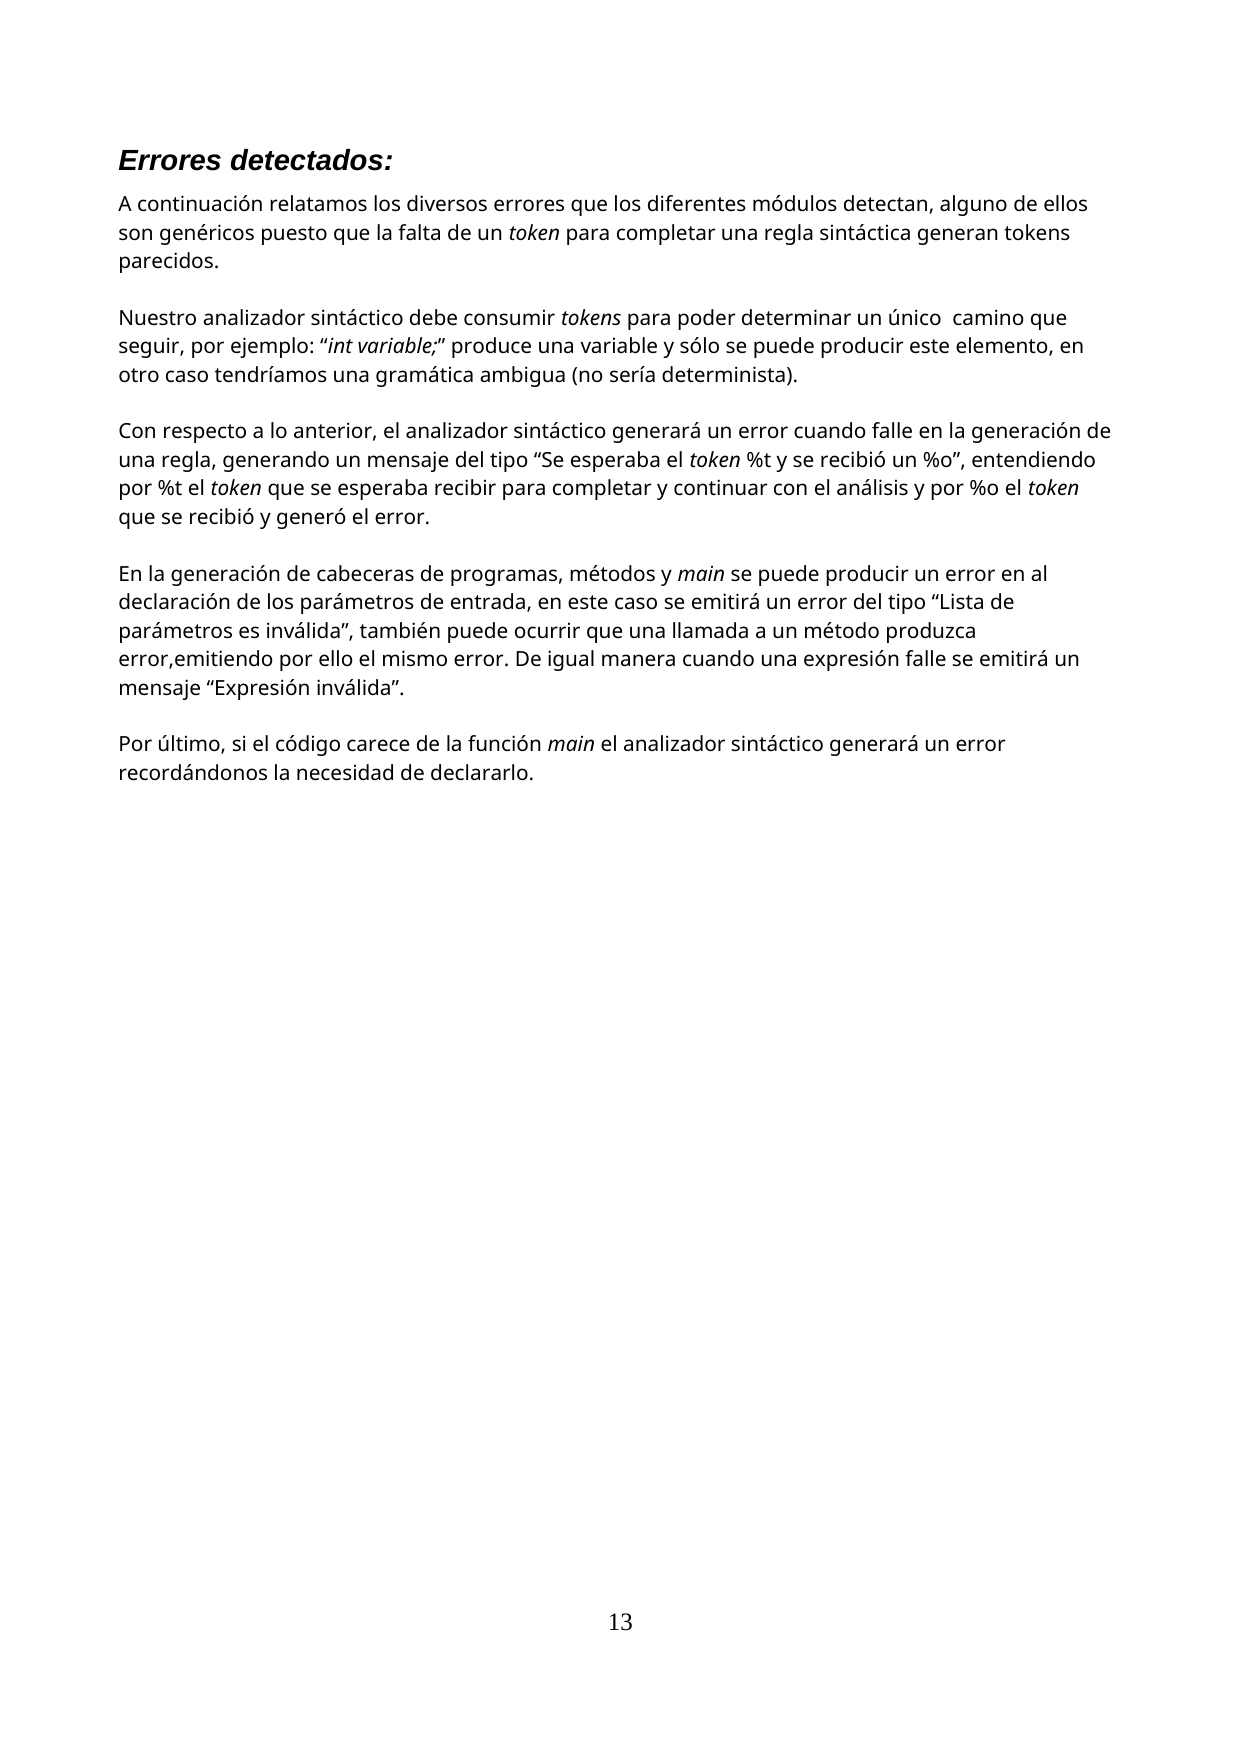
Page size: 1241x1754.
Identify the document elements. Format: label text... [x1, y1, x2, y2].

text Por último, si el código carece de la función main el analizador sintáctico generará un error recordándonos la necesidad de declararlo. [118, 729, 1122, 786]
subtitle Errores detectados: [118, 143, 1122, 177]
text A continuación relatamos los diversos errores que los diferentes módulos detectan, alguno de ellos son genéricos puesto que la falta de un token para completar una regla sintáctica generan tokens parecidos. [118, 189, 1122, 274]
text En la generación de cabeceras de programas, métodos y main se puede producir un error en al declaración de los parámetros de entrada, en este caso se emitirá un error del tipo “Lista de parámetros es inválida”, también puede ocurrir que una llamada a un método produzca error,emitiendo por ello el mismo error. De igual manera cuando una expresión falle se emitirá un mensaje “Expresión inválida”. [118, 559, 1122, 701]
text Nuestro analizador sintáctico debe consumir tokens para poder determinar un único camino que seguir, por ejemplo: “int variable;” produce una variable y sólo se puede producir este elemento, en otro caso tendríamos una gramática ambigua (no sería determinista). [118, 303, 1122, 388]
text Con respecto a lo anterior, el analizador sintáctico generará un error cuando falle en la generación de una regla, generando un mensaje del tipo “Se esperaba el token %t y se recibió un %o”, entendiendo por %t el token que se esperaba recibir para completar y continuar con el análisis y por %o el token que se recibió y generó el error. [118, 417, 1122, 530]
